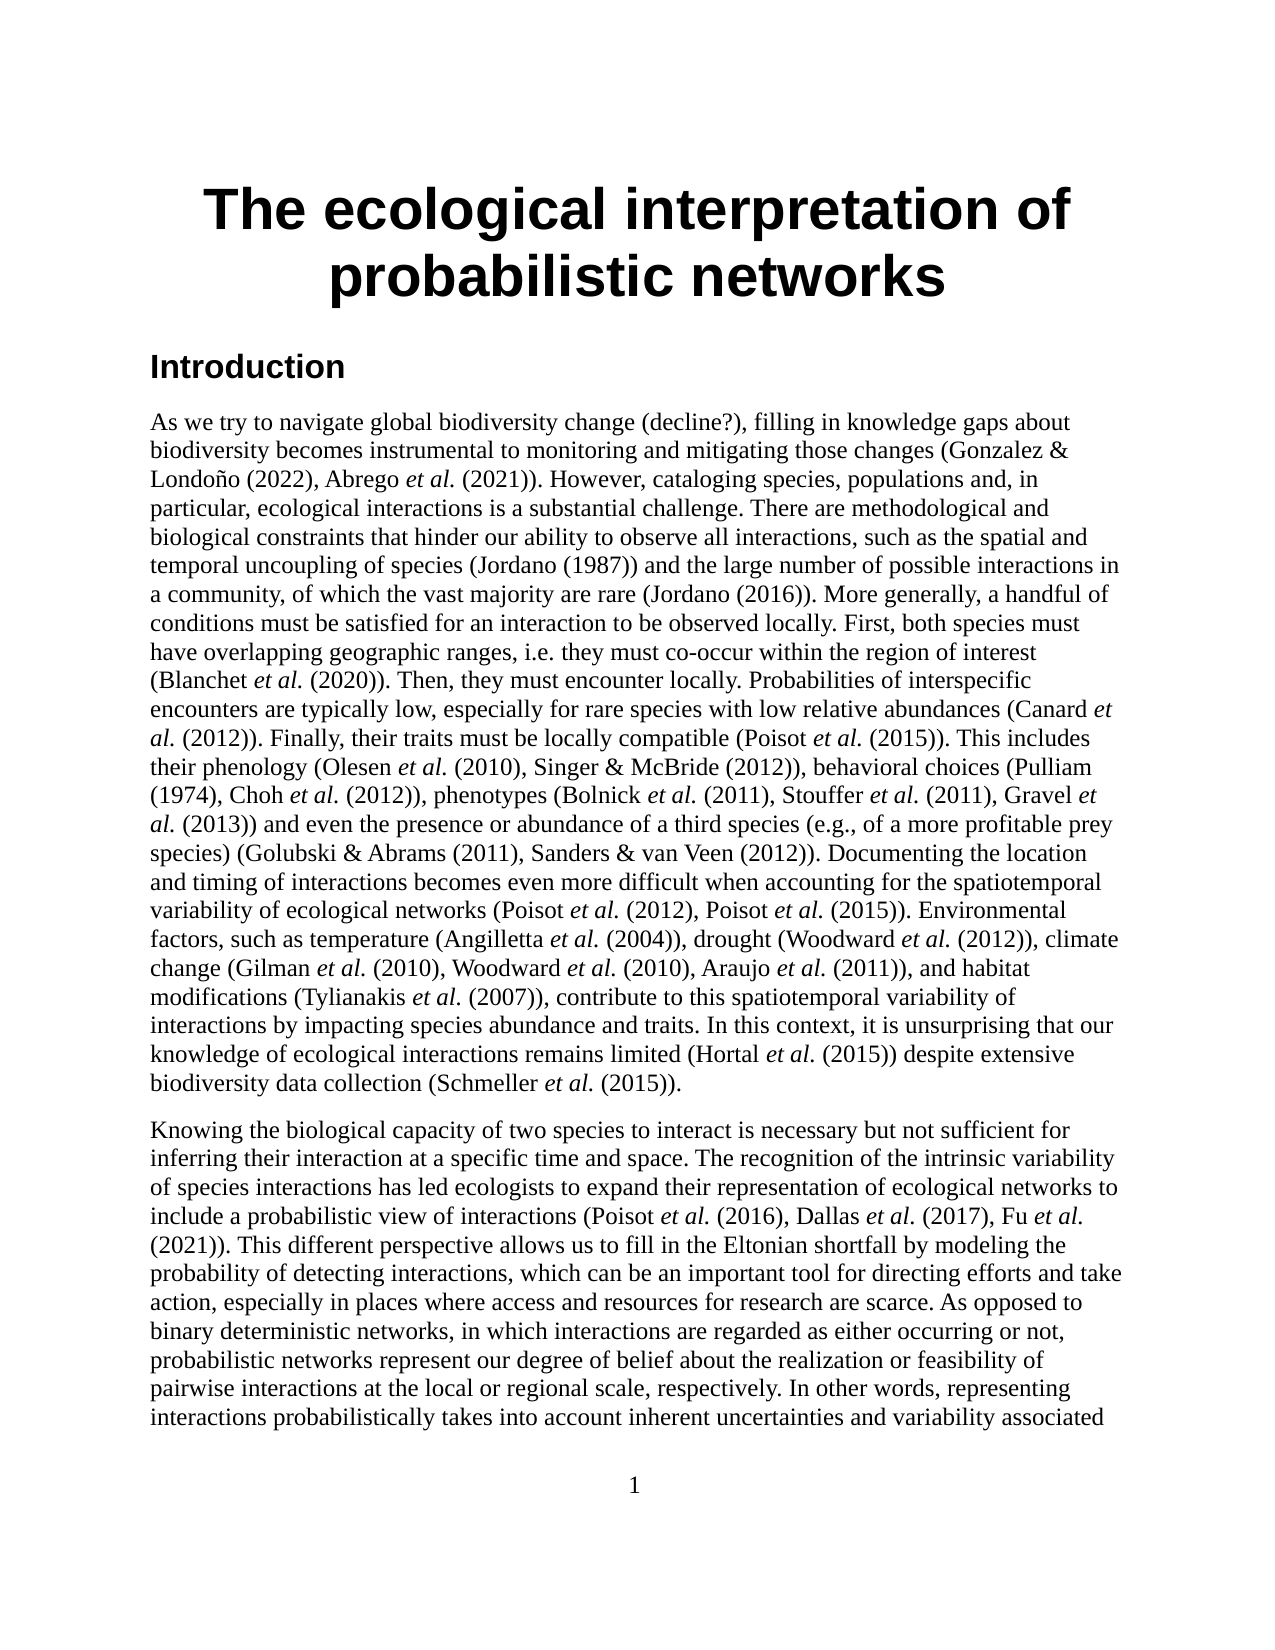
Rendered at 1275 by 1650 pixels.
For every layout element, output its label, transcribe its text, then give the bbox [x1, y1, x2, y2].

text As we try to navigate global biodiversity change (decline?), filling in knowledge gaps about biodiversity becomes instrumental to monitoring and mitigating those changes (Gonzalez & Londoño (2022), Abrego et al. (2021)). However, cataloging species, populations and, in particular, ecological interactions is a substantial challenge. There are methodological and biological constraints that hinder our ability to observe all interactions, such as the spatial and temporal uncoupling of species (Jordano (1987)) and the large number of possible interactions in a community, of which the vast majority are rare (Jordano (2016)). More generally, a handful of conditions must be satisfied for an interaction to be observed locally. First, both species must have overlapping geographic ranges, i.e. they must co-occur within the region of interest (Blanchet et al. (2020)). Then, they must encounter locally. Probabilities of interspecific encounters are typically low, especially for rare species with low relative abundances (Canard et al. (2012)). Finally, their traits must be locally compatible (Poisot et al. (2015)). This includes their phenology (Olesen et al. (2010), Singer & McBride (2012)), behavioral choices (Pulliam (1974), Choh et al. (2012)), phenotypes (Bolnick et al. (2011), Stouffer et al. (2011), Gravel et al. (2013)) and even the presence or abundance of a third species (e.g., of a more profitable prey species) (Golubski & Abrams (2011), Sanders & van Veen (2012)). Documenting the location and timing of interactions becomes even more difficult when accounting for the spatiotemporal variability of ecological networks (Poisot et al. (2012), Poisot et al. (2015)). Environmental factors, such as temperature (Angilletta et al. (2004)), drought (Woodward et al. (2012)), climate change (Gilman et al. (2010), Woodward et al. (2010), Araujo et al. (2011)), and habitat modifications (Tylianakis et al. (2007)), contribute to this spatiotemporal variability of interactions by impacting species abundance and traits. In this context, it is unsurprising that our knowledge of ecological interactions remains limited (Hortal et al. (2015)) despite extensive biodiversity data collection (Schmeller et al. (2015)). [150, 407, 1125, 1097]
title The ecological interpretation of probabilistic networks [150, 175, 1125, 309]
text Knowing the biological capacity of two species to interact is necessary but not sufficient for inferring their interaction at a specific time and space. The recognition of the intrinsic variability of species interactions has led ecologists to expand their representation of ecological networks to include a probabilistic view of interactions (Poisot et al. (2016), Dallas et al. (2017), Fu et al. (2021)). This different perspective allows us to fill in the Eltonian shortfall by modeling the probability of detecting interactions, which can be an important tool for directing efforts and take action, especially in places where access and resources for research are scarce. As opposed to binary deterministic networks, in which interactions are regarded as either occurring or not, probabilistic networks represent our degree of belief about the realization or feasibility of pairwise interactions at the local or regional scale, respectively. In other words, representing interactions probabilistically takes into account inherent uncertainties and variability associated [150, 1115, 1125, 1431]
subtitle Introduction [150, 347, 1125, 385]
